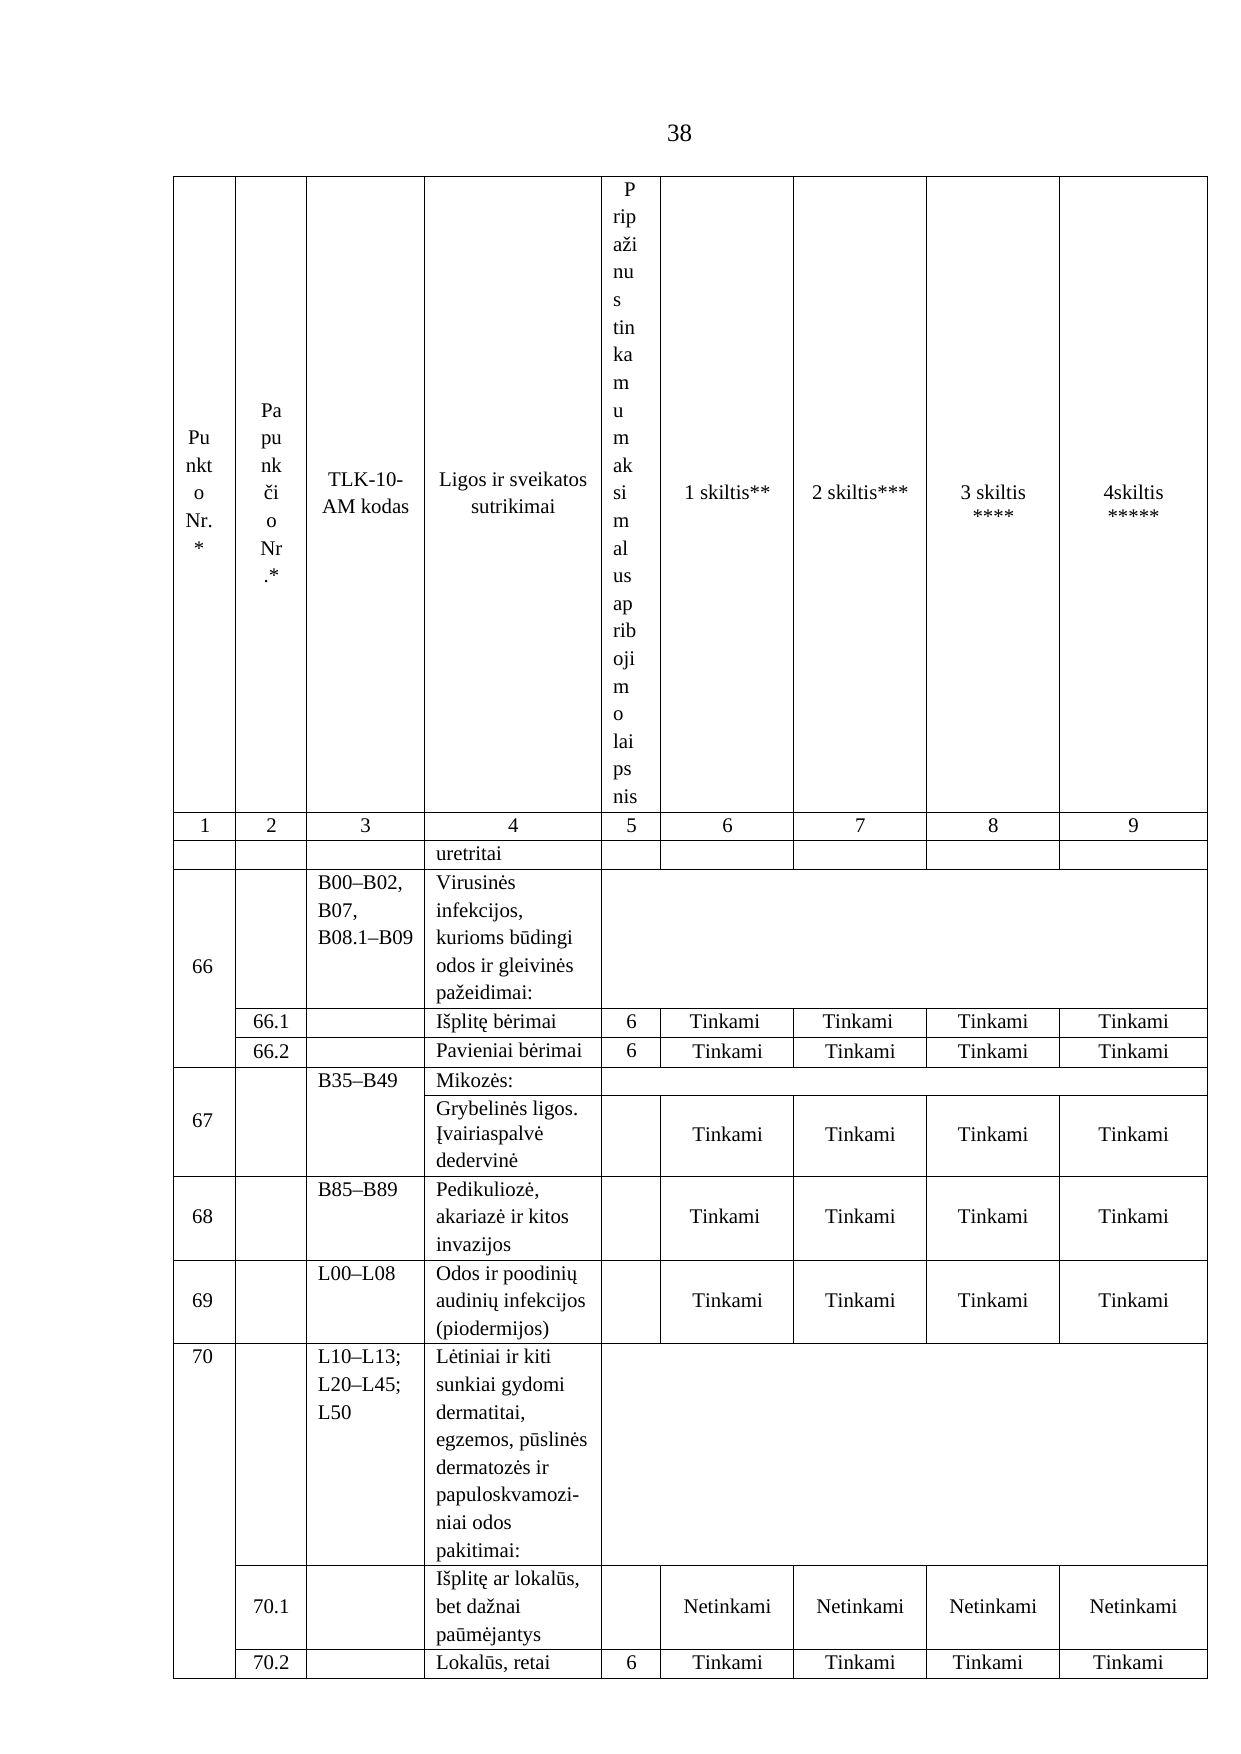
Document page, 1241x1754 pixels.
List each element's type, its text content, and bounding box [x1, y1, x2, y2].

table_cell Tinkami [661, 1009, 793, 1037]
table_cell [174, 841, 235, 869]
table_header 3 skiltis **** [927, 177, 1059, 812]
table_cell [307, 1038, 424, 1067]
table_cell 66.1 [236, 1009, 306, 1037]
table_cell [307, 841, 424, 869]
table_cell 68 [174, 1177, 235, 1259]
table_cell Lėtiniai ir kiti sunkiai gydomi dermatitai, egzemos, pūslinės dermatozės ir papuloskvamozi-niai odos pakitimai: [425, 1344, 601, 1565]
table_cell [236, 870, 306, 1008]
table_cell Tinkami [927, 1038, 1059, 1067]
table_cell 3 [307, 813, 424, 840]
table_cell Tinkami [1060, 1650, 1207, 1678]
table_cell 6 [602, 1038, 660, 1067]
table_cell 70 [174, 1344, 235, 1678]
table_cell Tinkami [794, 1009, 926, 1037]
table_cell Tinkami [661, 1096, 793, 1176]
table_cell [236, 1261, 306, 1343]
table_cell 6 [661, 813, 793, 840]
table_cell L10–L13; L20–L45; L50 [307, 1344, 424, 1565]
table_cell Virusinės infekcijos, kurioms būdingi odos ir gleivinės pažeidimai: [425, 870, 601, 1008]
table_header Punkto Nr.* [174, 177, 235, 812]
table_cell B85–B89 [307, 1177, 424, 1259]
table_cell [1060, 841, 1207, 869]
table_cell Tinkami [927, 1261, 1059, 1343]
table_cell 4 [425, 813, 601, 840]
table_cell Tinkami [661, 1177, 793, 1259]
table_cell [602, 1068, 1207, 1095]
table_cell [307, 1009, 424, 1037]
table_cell [307, 1650, 424, 1678]
table_cell L00–L08 [307, 1261, 424, 1343]
table_cell [307, 1566, 424, 1649]
table_cell 6 [602, 1009, 660, 1037]
table_header 4skiltis ***** [1060, 177, 1207, 812]
table_cell 66.2 [236, 1038, 306, 1067]
table_cell Odos ir poodinių audinių infekcijos (piodermijos) [425, 1261, 601, 1343]
table_cell 5 [602, 813, 660, 840]
table_cell Tinkami [1060, 1038, 1207, 1067]
table_cell Netinkami [927, 1566, 1059, 1649]
table_cell Išplitę ar lokalūs, bet dažnai paūmėjantys [425, 1566, 601, 1649]
table_cell [927, 841, 1059, 869]
table_cell Tinkami [794, 1650, 926, 1678]
table_cell 7 [794, 813, 926, 840]
table_cell Netinkami [794, 1566, 926, 1649]
table_cell 2 [236, 813, 306, 840]
table_header Pripažinus tinkamu maksimalus apribojimo laipsnis [602, 177, 660, 812]
table_cell Tinkami [927, 1009, 1059, 1037]
table_cell Tinkami [927, 1177, 1059, 1259]
table_cell [602, 1566, 660, 1649]
table_cell Pavieniai bėrimai [425, 1038, 601, 1067]
table_cell Tinkami [1060, 1177, 1207, 1259]
table_cell Tinkami [1060, 1261, 1207, 1343]
table_cell Tinkami [794, 1261, 926, 1343]
table_cell B35–B49 [307, 1068, 424, 1176]
table_cell 67 [174, 1068, 235, 1176]
table_cell Tinkami [927, 1650, 1059, 1678]
table_cell [602, 1177, 660, 1259]
table_cell 6 [602, 1650, 660, 1678]
table_cell Tinkami [661, 1261, 793, 1343]
table_cell Išplitę bėrimai [425, 1009, 601, 1037]
table_cell [602, 841, 660, 869]
table_cell Tinkami [1060, 1009, 1207, 1037]
table_cell Tinkami [1060, 1096, 1207, 1176]
table_header Ligos ir sveikatos sutrikimai [425, 177, 601, 812]
table_cell [602, 1344, 1207, 1565]
table_header TLK-10-AM kodas [307, 177, 424, 812]
table_cell Tinkami [927, 1096, 1059, 1176]
table_cell [602, 1261, 660, 1343]
table_header 1 skiltis** [661, 177, 793, 812]
table_cell 70.2 [236, 1650, 306, 1678]
table_cell Pedikuliozė, akariazė ir kitos invazijos [425, 1177, 601, 1259]
table_cell Tinkami [661, 1650, 793, 1678]
table_cell Tinkami [794, 1177, 926, 1259]
table_cell uretritai [425, 841, 601, 869]
table_cell Netinkami [661, 1566, 793, 1649]
table_cell Lokalūs, retai [425, 1650, 601, 1678]
table_cell [236, 1177, 306, 1259]
table_cell [602, 1096, 660, 1176]
table_cell Netinkami [1060, 1566, 1207, 1649]
table_cell Grybelinės ligos. Įvairiaspalvė dedervinė [425, 1096, 601, 1176]
table_cell [602, 870, 1207, 1008]
table_cell 1 [174, 813, 235, 840]
table_cell [661, 841, 793, 869]
table_cell 66 [174, 870, 235, 1067]
table_cell [794, 841, 926, 869]
table_cell Tinkami [794, 1038, 926, 1067]
table_cell Tinkami [794, 1096, 926, 1176]
table_cell 8 [927, 813, 1059, 840]
table_cell [236, 1068, 306, 1176]
table_cell Tinkami [661, 1038, 793, 1067]
table_header Papunkčio Nr.* [236, 177, 306, 812]
table_cell 70.1 [236, 1566, 306, 1649]
table_cell 9 [1060, 813, 1207, 840]
table_cell [236, 1344, 306, 1565]
table_cell B00–B02, B07, B08.1–B09 [307, 870, 424, 1008]
table_cell 69 [174, 1261, 235, 1343]
table_header 2 skiltis*** [794, 177, 926, 812]
table_cell [236, 841, 306, 869]
table_cell Mikozės: [425, 1068, 601, 1095]
